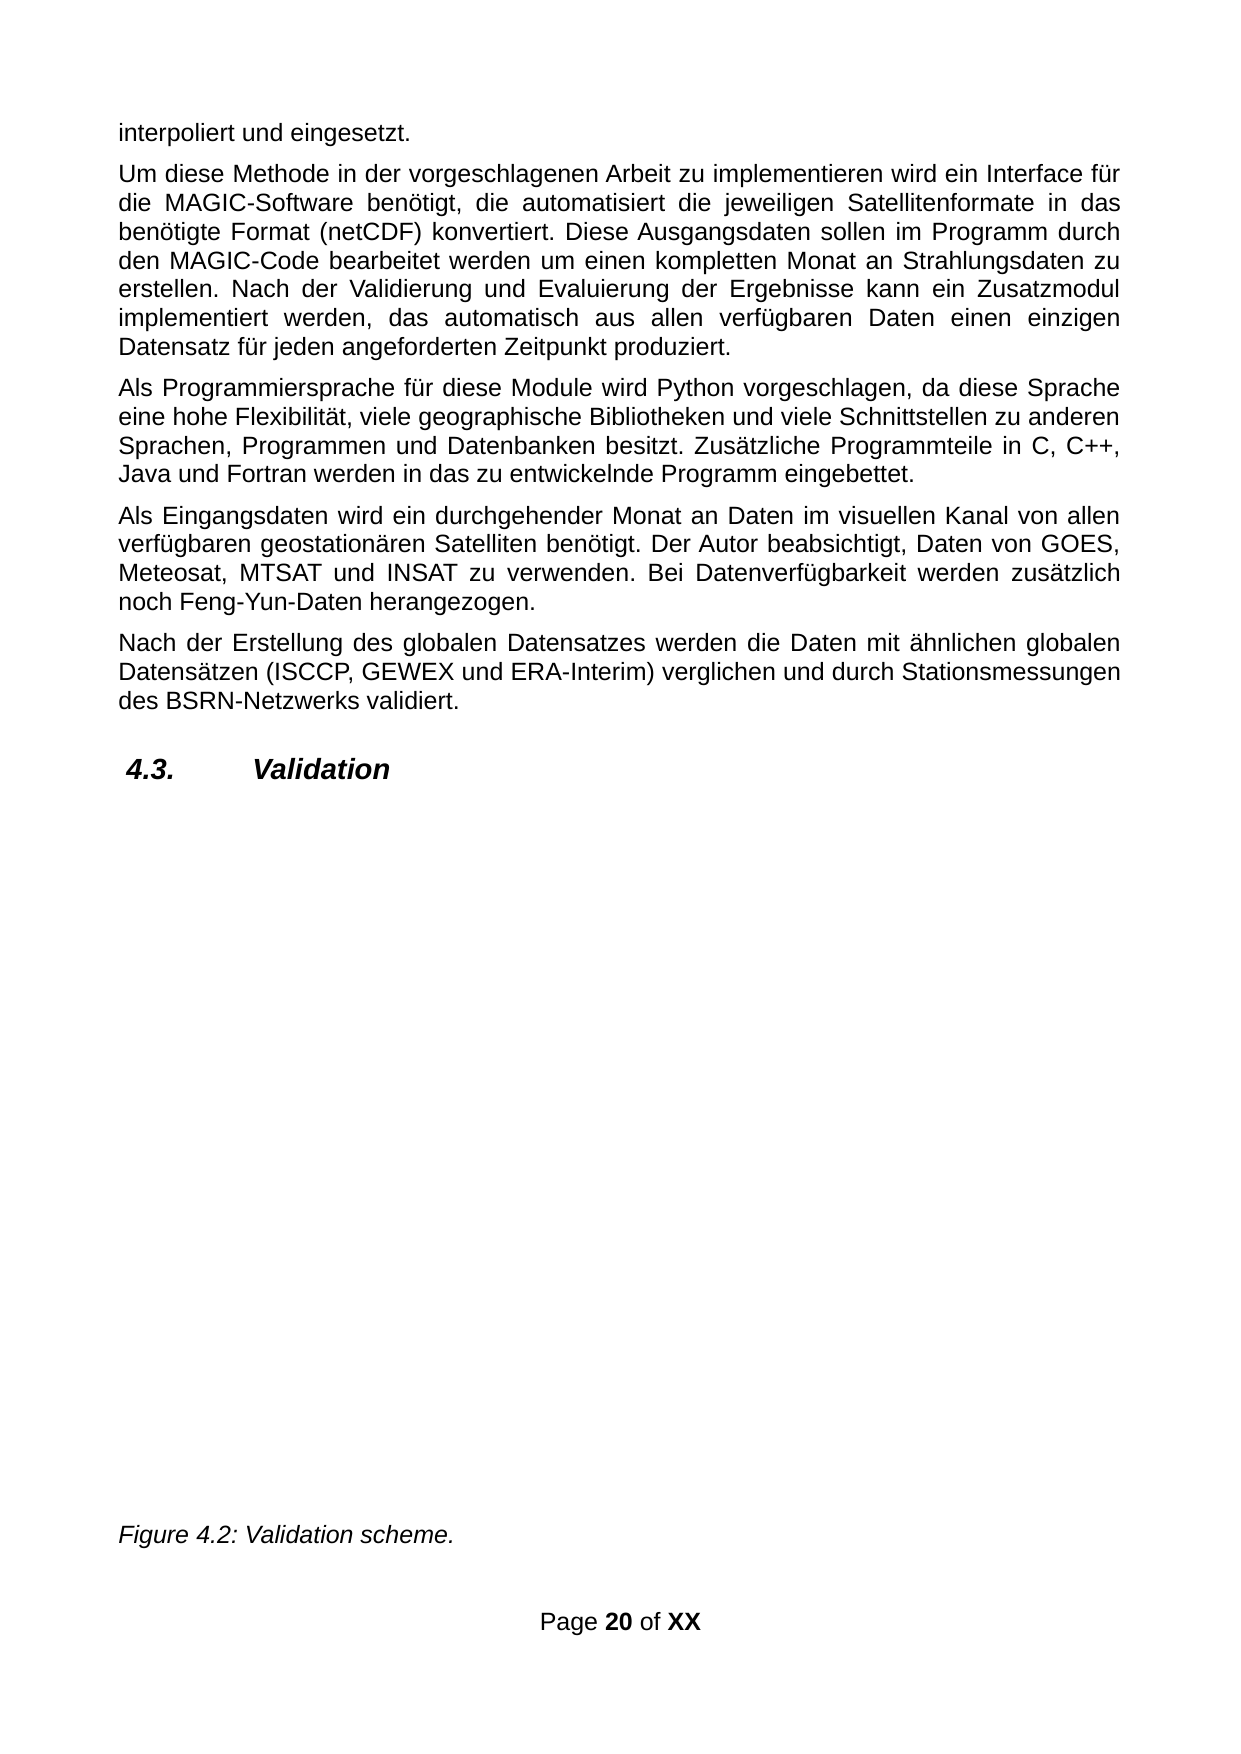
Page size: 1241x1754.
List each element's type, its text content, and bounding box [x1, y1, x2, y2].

text Als Eingangsdaten wird ein durchgehender Monat an Daten im visuellen Kanal von allen verfügbaren geostationären Satelliten benötigt. Der Autor beabsichtigt, Daten von GOES, Meteosat, MTSAT und INSAT zu verwenden. Bei Datenverfügbarkeit werden zusätzlich noch Feng-Yun-Daten herangezogen. [118, 501, 1122, 616]
text interpoliert und eingesetzt. [118, 118, 1122, 147]
text Figure 4.2: Validation scheme. [118, 810, 1122, 1549]
text Um diese Methode in der vorgeschlagenen Arbeit zu implementieren wird ein Interface für die MAGIC‑Software benötigt, die automatisiert die jeweiligen Satellitenformate in das benötigte Format (netCDF) konvertiert. Diese Ausgangsdaten sollen im Programm durch den MAGIC‑Code bearbeitet werden um einen kompletten Monat an Strahlungsdaten zu erstellen. Nach der Validierung und Evaluierung der Ergebnisse kann ein Zusatzmodul implementiert werden, das automatisch aus allen verfügbaren Daten einen einzigen Datensatz für jeden angeforderten Zeitpunkt produziert. [118, 159, 1122, 361]
subtitle Validation [118, 752, 1122, 785]
text Nach der Erstellung des globalen Datensatzes werden die Daten mit ähnlichen globalen Daten­sätzen (ISCCP, GEWEX und ERA-Interim) verglichen und durch Stationsmessungen des BSRN-Netzwerks validiert. [118, 628, 1122, 714]
text Als Programmiersprache für diese Module wird Python vorgeschlagen, da diese Sprache eine hohe Flexibilität, viele geographische Bibliotheken und viele Schnittstellen zu anderen Sprachen, Programmen und Datenbanken besitzt. Zusätzliche Programmteile in C, C++, Java und Fortran werden in das zu entwickelnde Programm eingebettet. [118, 373, 1122, 488]
